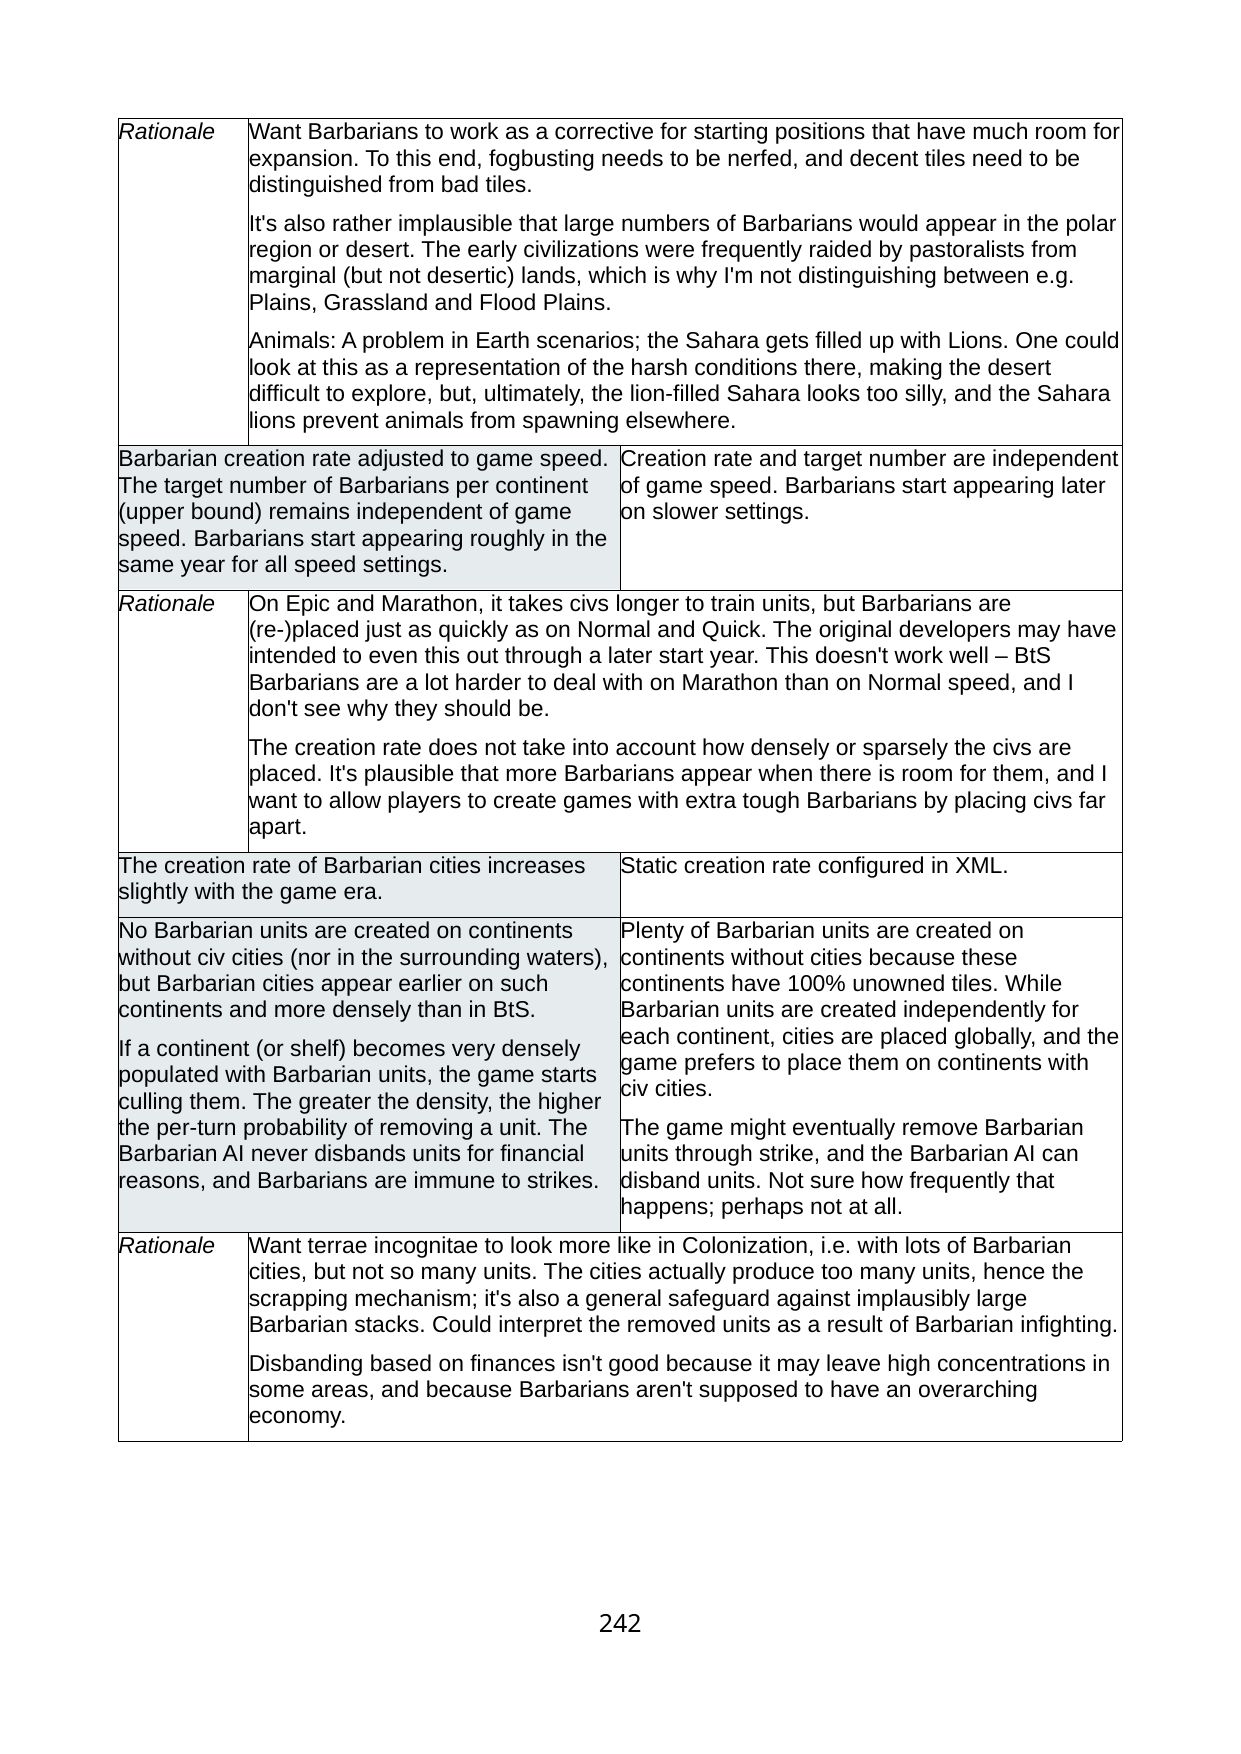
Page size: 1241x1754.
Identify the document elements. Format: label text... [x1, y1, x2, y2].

table_cell Want Barbarians to work as a corrective for starting positions that have much room for expansion. To this end, fogbusting needs to be nerfed, and decent tiles need to be distinguished from bad tiles. It's also rather implausible that large numbers of Barbarians would appear in the polar region or desert. The early civilizations were frequently raided by pastoralists from marginal (but not desertic) lands, which is why I'm not distinguishing between e.g. Plains, Grassland and Flood Plains. Animals: A problem in Earth scenarios; the Sahara gets filled up with Lions. One could look at this as a representation of the harsh conditions there, making the desert difficult to explore, but, ultimately, the lion-filled Sahara looks too silly, and the Sahara lions prevent animals from spawning elsewhere. [249, 119, 1122, 445]
table_cell Rationale [119, 591, 248, 852]
table_cell No Barbarian units are created on continents without civ cities (nor in the surrounding waters), but Barbarian cities appear earlier on such continents and more densely than in BtS. If a continent (or shelf) becomes very densely populated with Barbarian units, the game starts culling them. The greater the density, the higher the per-turn probability of removing a unit. The Barbarian AI never disbands units for financial reasons, and Barbarians are immune to strikes. [119, 918, 620, 1232]
table_cell Barbarian creation rate adjusted to game speed. The target number of Barbarians per continent (upper bound) remains independent of game speed. Barbarians start appearing roughly in the same year for all speed settings. [119, 446, 620, 589]
table_cell On Epic and Marathon, it takes civs longer to train units, but Barbarians are (re-)placed just as quickly as on Normal and Quick. The original developers may have intended to even this out through a later start year. This doesn't work well – BtS Barbarians are a lot harder to deal with on Marathon than on Normal speed, and I don't see why they should be. The creation rate does not take into account how densely or sparsely the civs are placed. It's plausible that more Barbarians appear when there is room for them, and I want to allow players to create games with extra tough Barbarians by placing civs far apart. [249, 591, 1122, 852]
table_cell Creation rate and target number are independent of game speed. Barbarians start appearing later on slower settings. [621, 446, 1122, 589]
table_cell The creation rate of Barbarian cities increases slightly with the game era. [119, 853, 620, 917]
table_cell Plenty of Barbarian units are created on continents without cities because these continents have 100% unowned tiles. While Barbarian units are created independently for each continent, cities are placed globally, and the game prefers to place them on continents with civ cities. The game might eventually remove Barbarian units through strike, and the Barbarian AI can disband units. Not sure how frequently that happens; perhaps not at all. [621, 918, 1122, 1232]
table_cell Rationale [119, 119, 248, 445]
table_cell Static creation rate configured in XML. [621, 853, 1122, 917]
table_cell Rationale [119, 1233, 248, 1441]
table_cell Want terrae incognitae to look more like in Colonization, i.e. with lots of Barbarian cities, but not so many units. The cities actually produce too many units, hence the scrapping mechanism; it's also a general safeguard against implausibly large Barbarian stacks. Could interpret the removed units as a result of Barbarian infighting. Disbanding based on finances isn't good because it may leave high concentrations in some areas, and because Barbarians aren't supposed to have an overarching economy. [249, 1233, 1122, 1441]
